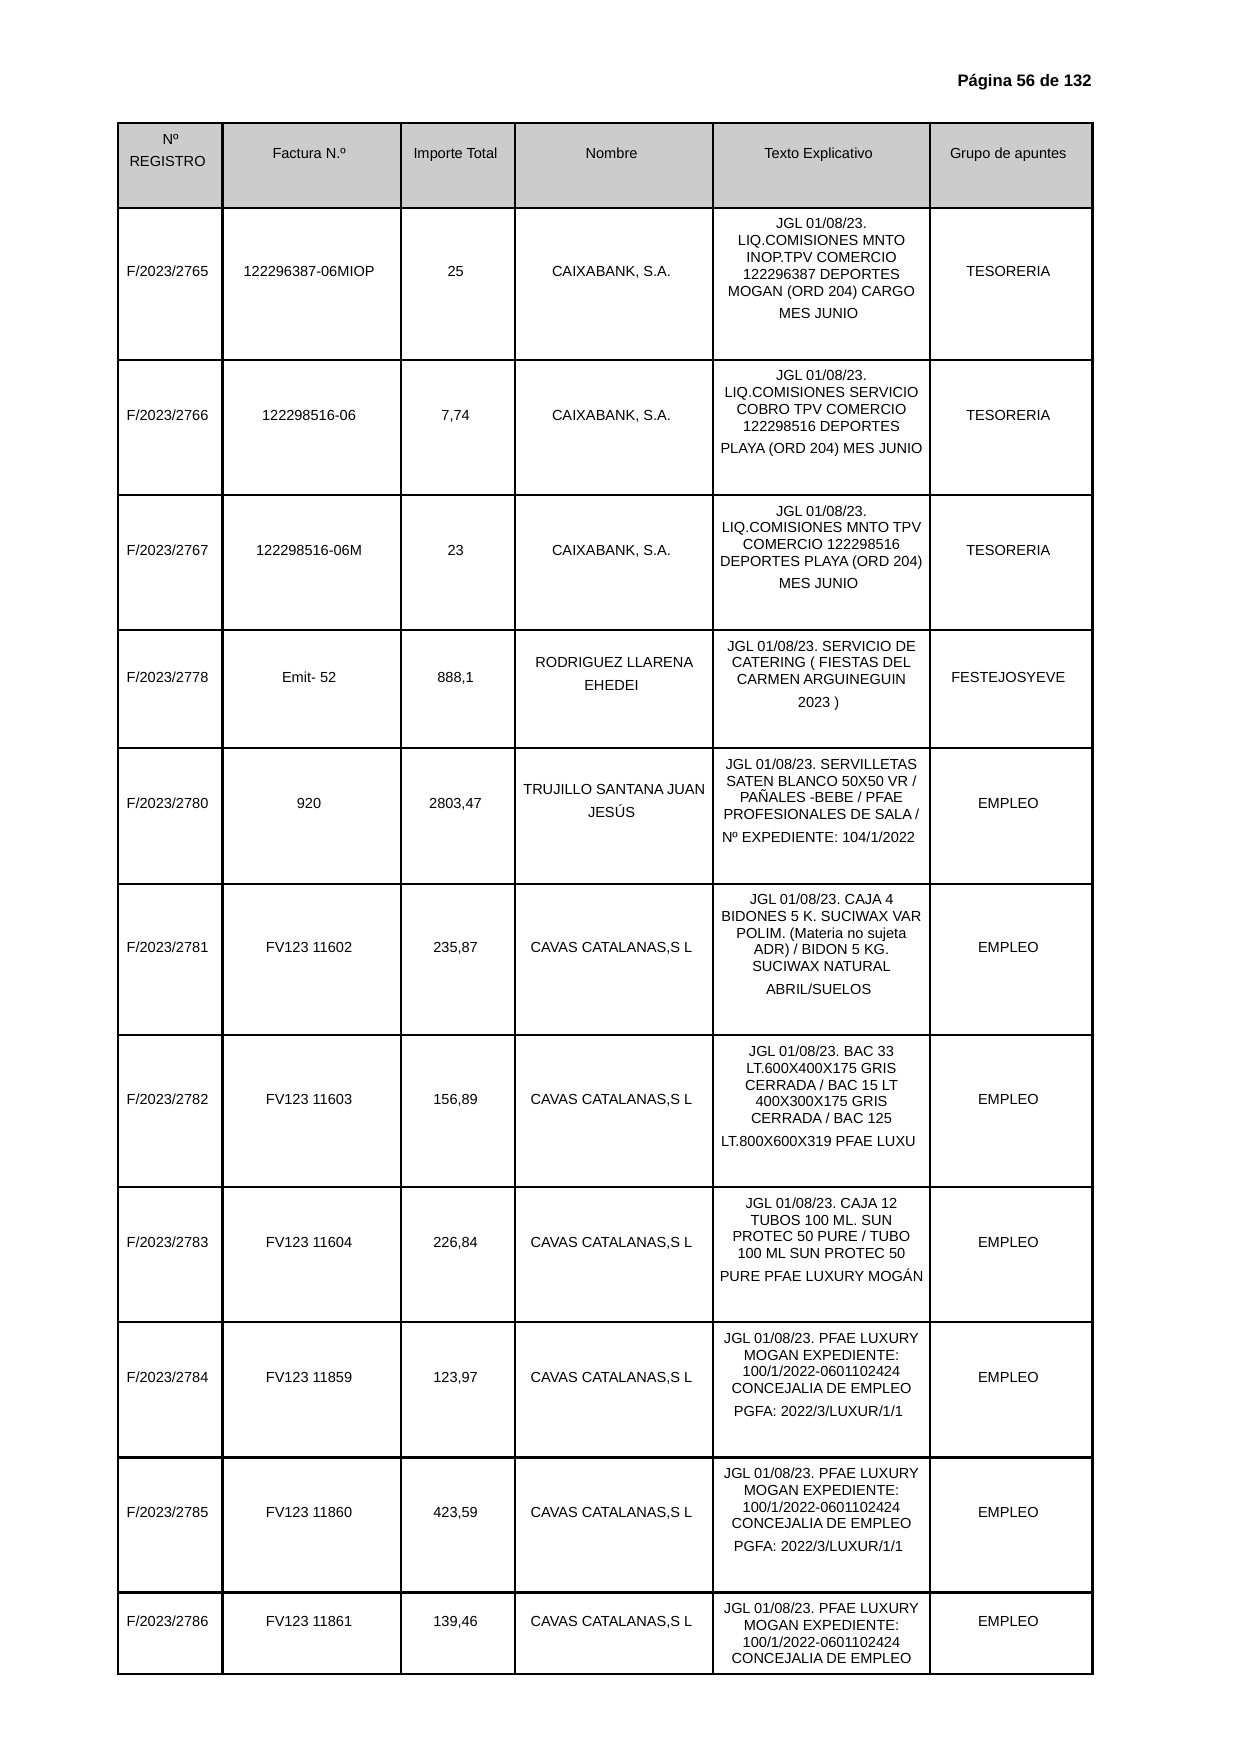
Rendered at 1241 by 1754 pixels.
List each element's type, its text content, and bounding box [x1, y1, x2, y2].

table_cell JGL 01/08/23. LIQ.COMISIONES SERVICIO COBRO TPV COMERCIO 122298516 DEPORTES PLAYA (ORD 204) MES JUNIO [714, 361, 929, 494]
table_cell JGL 01/08/23. LIQ.COMISIONES MNTO TPV COMERCIO 122298516 DEPORTES PLAYA (ORD 204) MES JUNIO [714, 496, 929, 629]
table_header Grupo de apuntes [931, 124, 1091, 207]
table_cell F/2023/2786 [119, 1594, 221, 1673]
table_cell EMPLEO [931, 749, 1091, 882]
table_cell EMPLEO [931, 1323, 1091, 1456]
table_cell CAVAS CATALANAS,S L [516, 1036, 712, 1186]
table_header Importe Total [402, 124, 514, 207]
table_cell F/2023/2766 [119, 361, 221, 494]
table_cell EMPLEO [931, 1188, 1091, 1321]
table_cell 7,74 [402, 361, 514, 494]
table_cell F/2023/2765 [119, 209, 221, 359]
table_cell TESORERIA [931, 496, 1091, 629]
table_cell FV123 11861 [224, 1594, 400, 1673]
table_cell CAIXABANK, S.A. [516, 361, 712, 494]
table_cell 139,46 [402, 1594, 514, 1673]
table_cell RODRIGUEZ LLARENA EHEDEI [516, 631, 712, 747]
table_cell 920 [224, 749, 400, 882]
table_cell EMPLEO [931, 1459, 1091, 1591]
table_cell JGL 01/08/23. SERVICIO DE CATERING ( FIESTAS DEL CARMEN ARGUINEGUIN 2023 ) [714, 631, 929, 747]
table_cell F/2023/2782 [119, 1036, 221, 1186]
table_cell JGL 01/08/23. PFAE LUXURY MOGAN EXPEDIENTE: 100/1/2022-0601102424 CONCEJALIA DE EMPLEO PGFA: 2022/3/LUXUR/1/1 [714, 1323, 929, 1456]
table_cell 235,87 [402, 885, 514, 1034]
table_cell EMPLEO [931, 1036, 1091, 1186]
table_cell CAVAS CATALANAS,S L [516, 885, 712, 1034]
table_cell TESORERIA [931, 361, 1091, 494]
table_header Factura N.º [224, 124, 400, 207]
table_cell F/2023/2780 [119, 749, 221, 882]
table_cell EMPLEO [931, 1594, 1091, 1673]
table_cell 123,97 [402, 1323, 514, 1456]
table_cell 888,1 [402, 631, 514, 747]
table_cell TRUJILLO SANTANA JUAN JESÚS [516, 749, 712, 882]
table_cell CAIXABANK, S.A. [516, 209, 712, 359]
table_cell CAIXABANK, S.A. [516, 496, 712, 629]
table_cell FV123 11603 [224, 1036, 400, 1186]
table_cell JGL 01/08/23. SERVILLETAS SATEN BLANCO 50X50 VR / PAÑALES -BEBE / PFAE PROFESIONALES DE SALA / Nº EXPEDIENTE: 104/1/2022 [714, 749, 929, 882]
table_cell 122296387-06MIOP [224, 209, 400, 359]
table_cell FV123 11859 [224, 1323, 400, 1456]
table_cell 23 [402, 496, 514, 629]
table_cell JGL 01/08/23. PFAE LUXURY MOGAN EXPEDIENTE: 100/1/2022-0601102424 CONCEJALIA DE EMPLEO [714, 1594, 929, 1673]
table_cell CAVAS CATALANAS,S L [516, 1188, 712, 1321]
table_cell 25 [402, 209, 514, 359]
table_cell FV123 11602 [224, 885, 400, 1034]
table_cell CAVAS CATALANAS,S L [516, 1459, 712, 1591]
table_header Texto Explicativo [714, 124, 929, 207]
table_cell F/2023/2781 [119, 885, 221, 1034]
table_cell F/2023/2767 [119, 496, 221, 629]
table_cell 122298516-06M [224, 496, 400, 629]
table_cell F/2023/2778 [119, 631, 221, 747]
table_cell 156,89 [402, 1036, 514, 1186]
table_cell FV123 11604 [224, 1188, 400, 1321]
table_cell 122298516-06 [224, 361, 400, 494]
table_cell Emit- 52 [224, 631, 400, 747]
table_cell CAVAS CATALANAS,S L [516, 1323, 712, 1456]
table_cell JGL 01/08/23. PFAE LUXURY MOGAN EXPEDIENTE: 100/1/2022-0601102424 CONCEJALIA DE EMPLEO PGFA: 2022/3/LUXUR/1/1 [714, 1459, 929, 1591]
table_cell 423,59 [402, 1459, 514, 1591]
table_cell JGL 01/08/23. BAC 33 LT.600X400X175 GRIS CERRADA / BAC 15 LT 400X300X175 GRIS CERRADA / BAC 125 LT.800X600X319 PFAE LUXU [714, 1036, 929, 1186]
table_cell 226,84 [402, 1188, 514, 1321]
table_cell JGL 01/08/23. CAJA 4 BIDONES 5 K. SUCIWAX VAR POLIM. (Materia no sujeta ADR) / BIDON 5 KG. SUCIWAX NATURAL ABRIL/SUELOS [714, 885, 929, 1034]
table_cell FESTEJOSYEVE [931, 631, 1091, 747]
table_cell CAVAS CATALANAS,S L [516, 1594, 712, 1673]
table_header Nº REGISTRO [119, 124, 221, 207]
table_cell F/2023/2785 [119, 1459, 221, 1591]
table_cell JGL 01/08/23. CAJA 12 TUBOS 100 ML. SUN PROTEC 50 PURE / TUBO 100 ML SUN PROTEC 50 PURE PFAE LUXURY MOGÁN [714, 1188, 929, 1321]
table_cell FV123 11860 [224, 1459, 400, 1591]
table_header Nombre [516, 124, 712, 207]
table_cell EMPLEO [931, 885, 1091, 1034]
table_cell 2803,47 [402, 749, 514, 882]
table_cell JGL 01/08/23. LIQ.COMISIONES MNTO INOP.TPV COMERCIO 122296387 DEPORTES MOGAN (ORD 204) CARGO MES JUNIO [714, 209, 929, 359]
table_cell F/2023/2784 [119, 1323, 221, 1456]
table_cell TESORERIA [931, 209, 1091, 359]
table_cell F/2023/2783 [119, 1188, 221, 1321]
